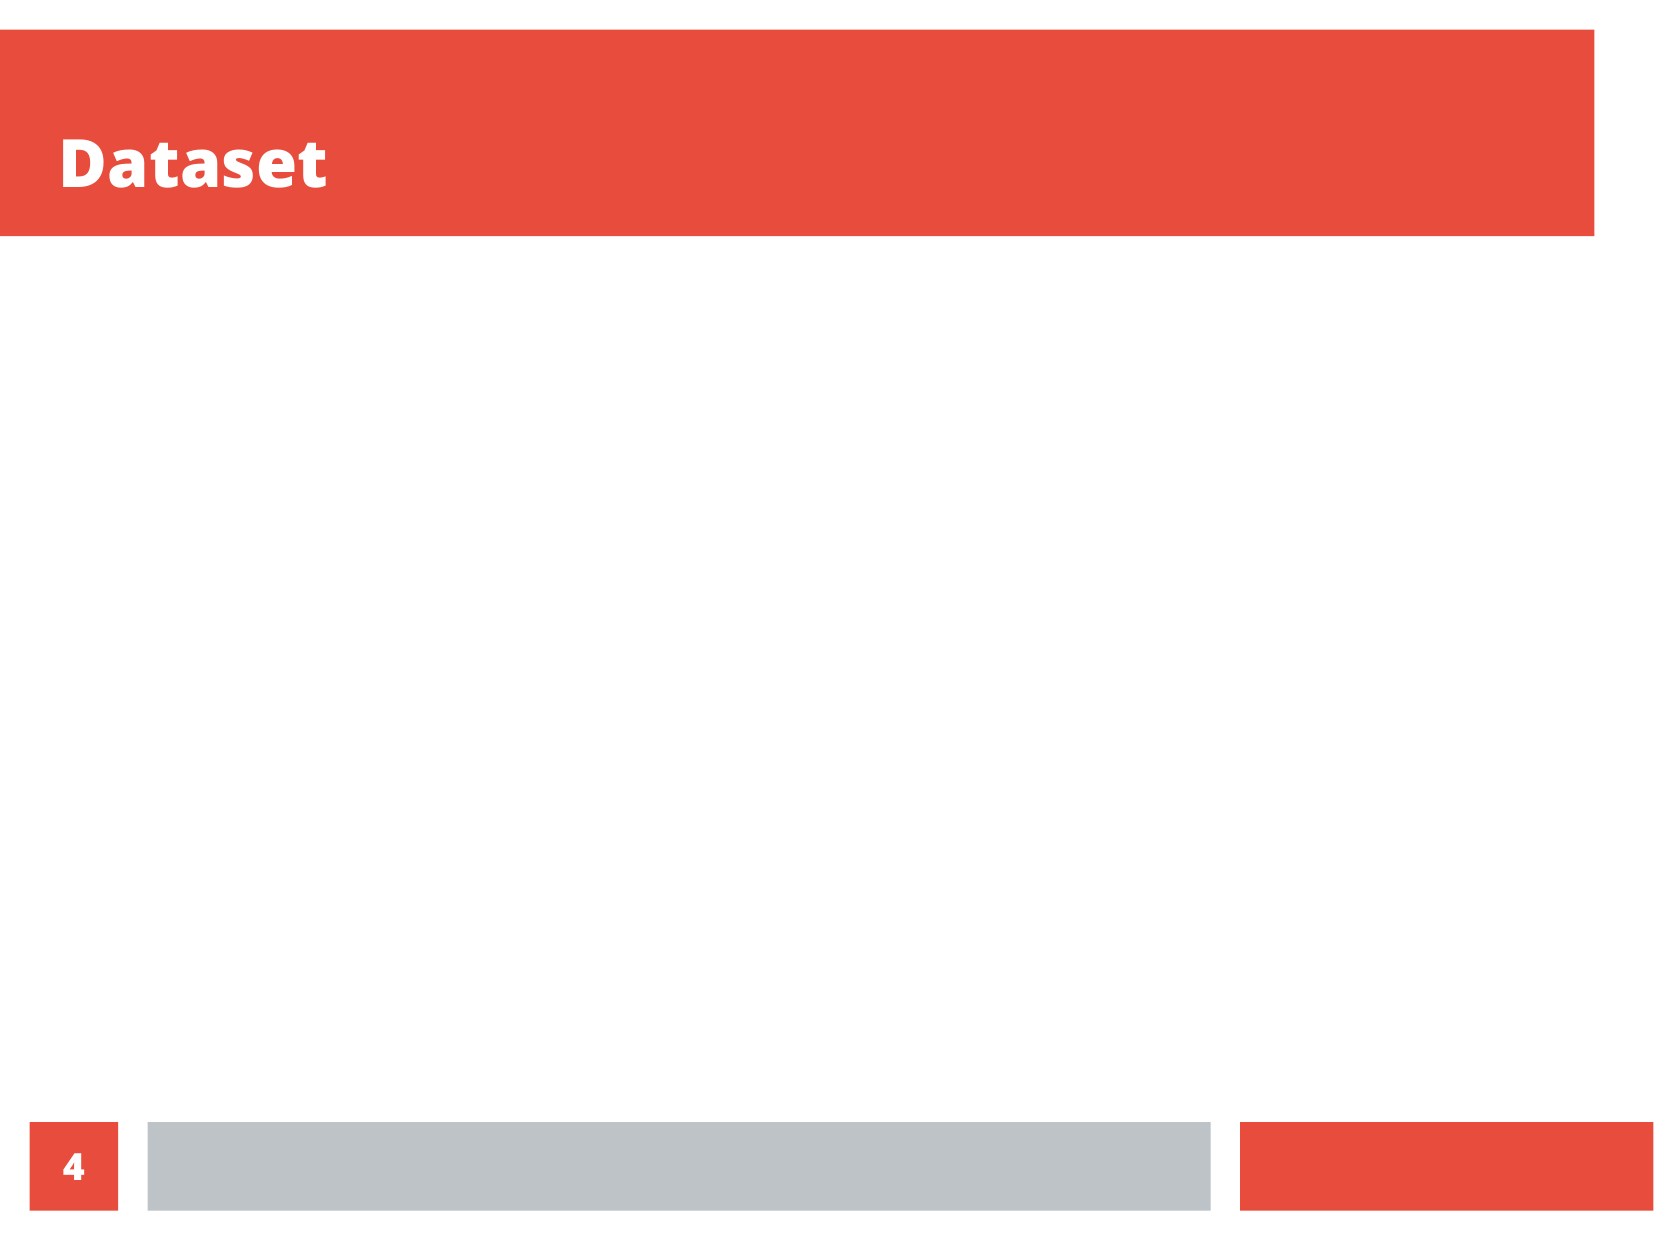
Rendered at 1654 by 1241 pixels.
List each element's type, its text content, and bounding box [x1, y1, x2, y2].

title Dataset [59, 59, 1595, 207]
